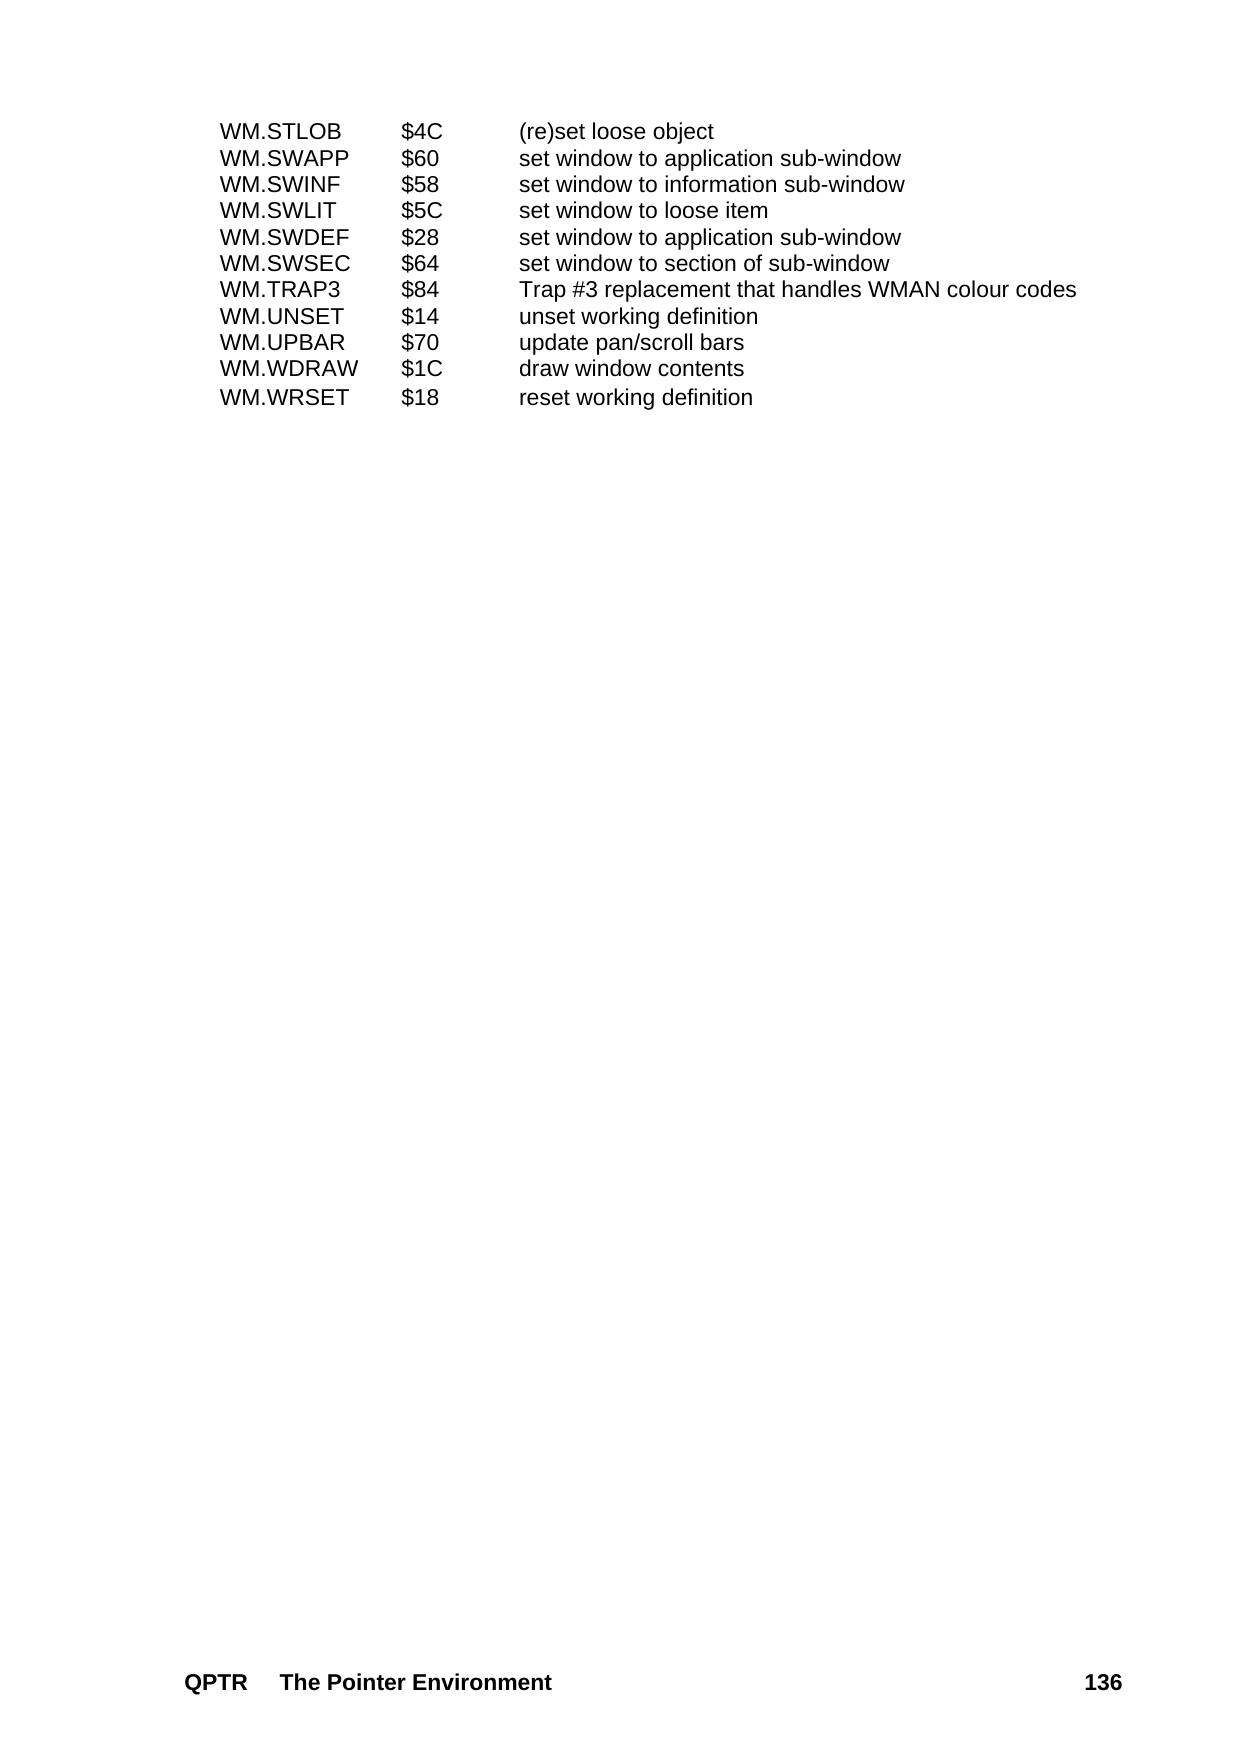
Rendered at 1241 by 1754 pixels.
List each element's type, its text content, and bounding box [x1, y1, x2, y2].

table_cell WM.WDRAW [184, 355, 366, 382]
table_cell $58 [366, 171, 483, 197]
table_cell WM.UNSET [184, 303, 366, 329]
table_cell $18 [366, 382, 483, 411]
table_cell (re)set loose object [484, 118, 1084, 144]
table_cell $60 [366, 145, 483, 171]
table_cell $70 [366, 329, 483, 355]
table_cell WM.SWAPP [184, 145, 366, 171]
table_cell set window to application sub-window [484, 145, 1084, 171]
table_cell draw window contents [484, 355, 1084, 382]
table_cell WM.STLOB [184, 118, 366, 144]
table_cell WM.SWDEF [184, 224, 366, 250]
table_cell WM.TRAP3 [184, 276, 366, 303]
table_cell $5C [366, 197, 483, 223]
table_cell Trap #3 replacement that handles WMAN colour codes [484, 276, 1084, 303]
table_cell unset working definition [484, 303, 1084, 329]
table_cell update pan/scroll bars [484, 329, 1084, 355]
table_cell WM.SWSEC [184, 250, 366, 276]
table_cell set window to application sub-window [484, 224, 1084, 250]
table_cell WM.WRSET [184, 382, 366, 411]
table_cell set window to information sub-window [484, 171, 1084, 197]
table_cell $64 [366, 250, 483, 276]
table_cell set window to section of sub-window [484, 250, 1084, 276]
table_cell WM.SWINF [184, 171, 366, 197]
table_cell WM.SWLIT [184, 197, 366, 223]
table_cell $84 [366, 276, 483, 303]
table_cell $1C [366, 355, 483, 382]
table_cell reset working definition [484, 382, 1084, 411]
table_cell set window to loose item [484, 197, 1084, 223]
table_cell $14 [366, 303, 483, 329]
table_cell WM.UPBAR [184, 329, 366, 355]
table_cell $4C [366, 118, 483, 144]
table_cell $28 [366, 224, 483, 250]
